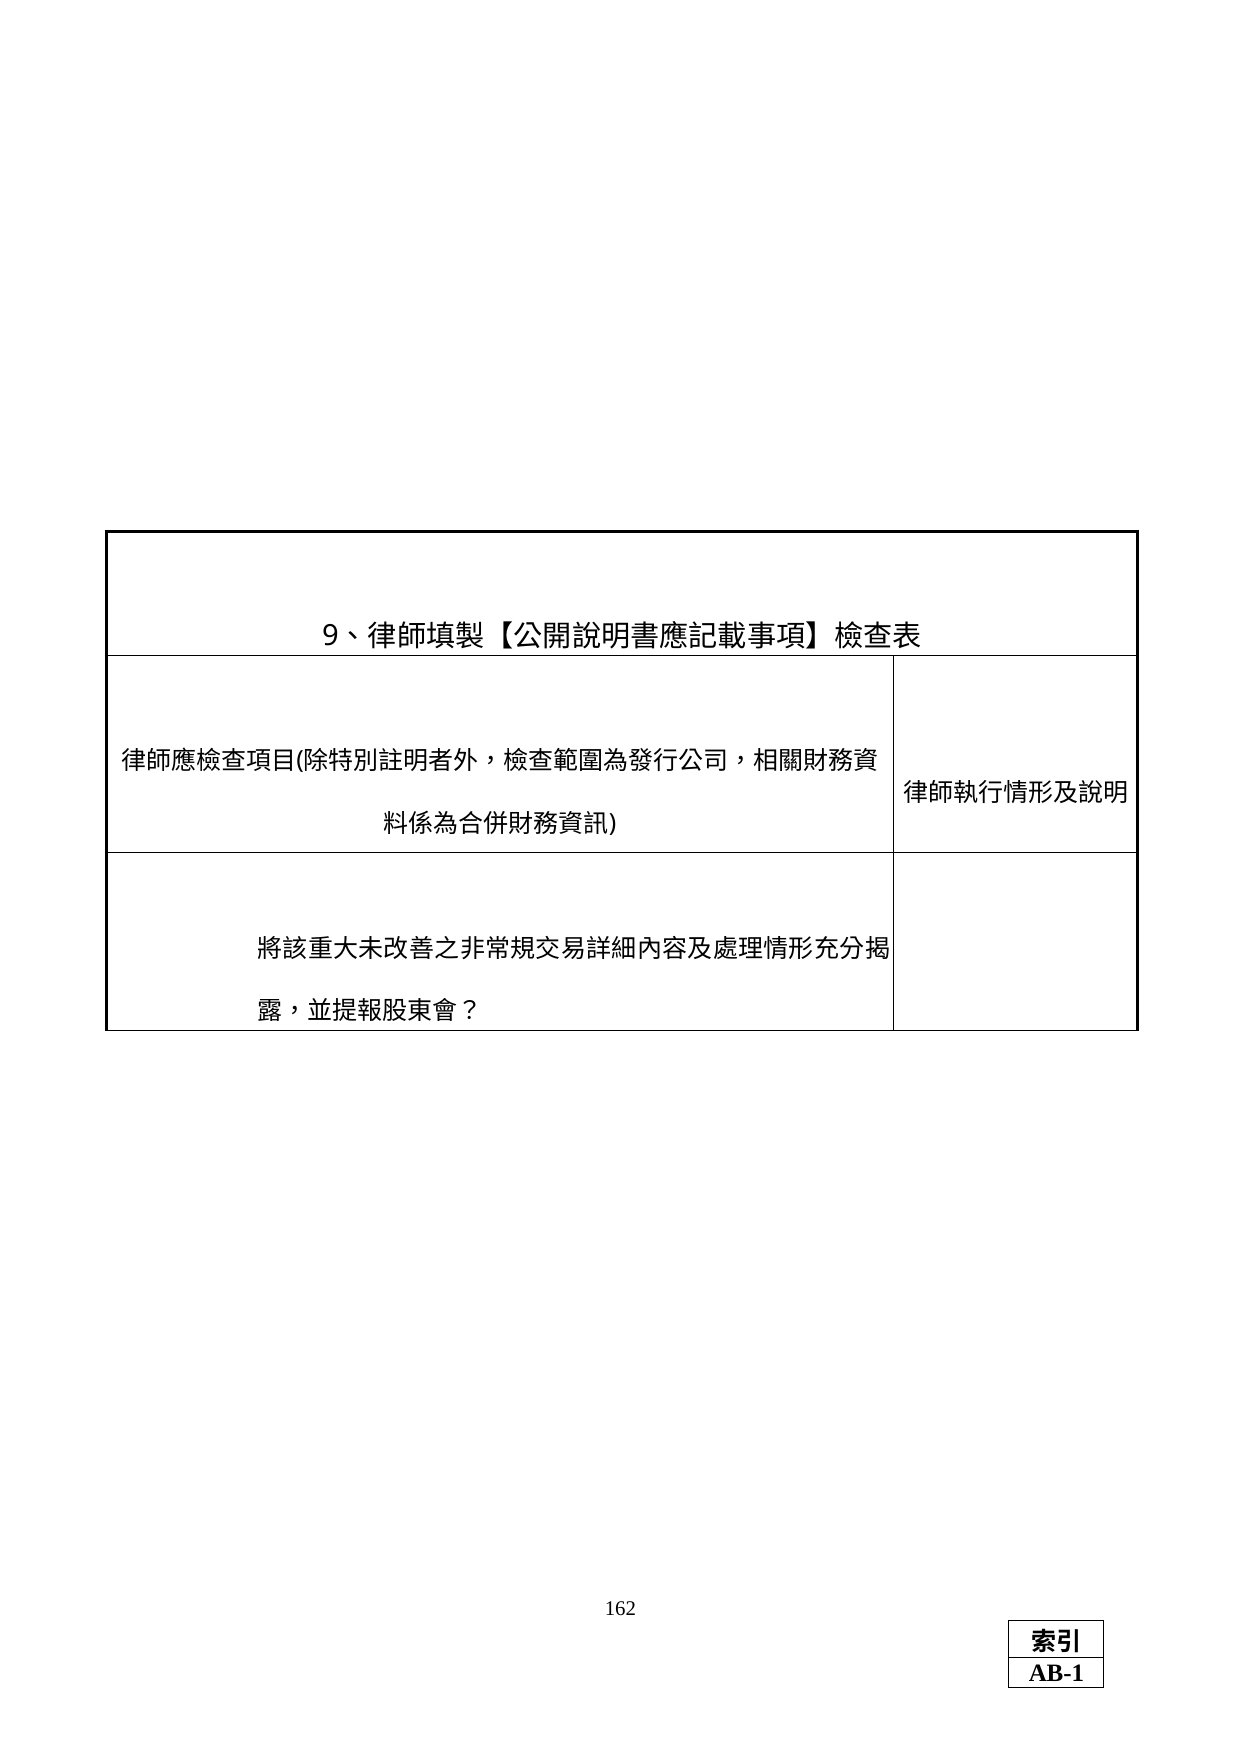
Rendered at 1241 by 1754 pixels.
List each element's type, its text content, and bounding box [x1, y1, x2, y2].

table_cell 律師執行情形及說明 [894, 656, 1136, 852]
table_cell 律師應檢查項目(除特別註明者外，檢查範圍為發行公司，相關財務資料係為合併財務資訊) [108, 656, 893, 852]
table_cell [894, 853, 1136, 1030]
table_header 9、律師填製【公開說明書應記載事項】檢查表 [108, 533, 1136, 655]
table_cell 將該重大未改善之非常規交易詳細內容及處理情形充分揭露，並提報股東會？ [108, 853, 893, 1030]
